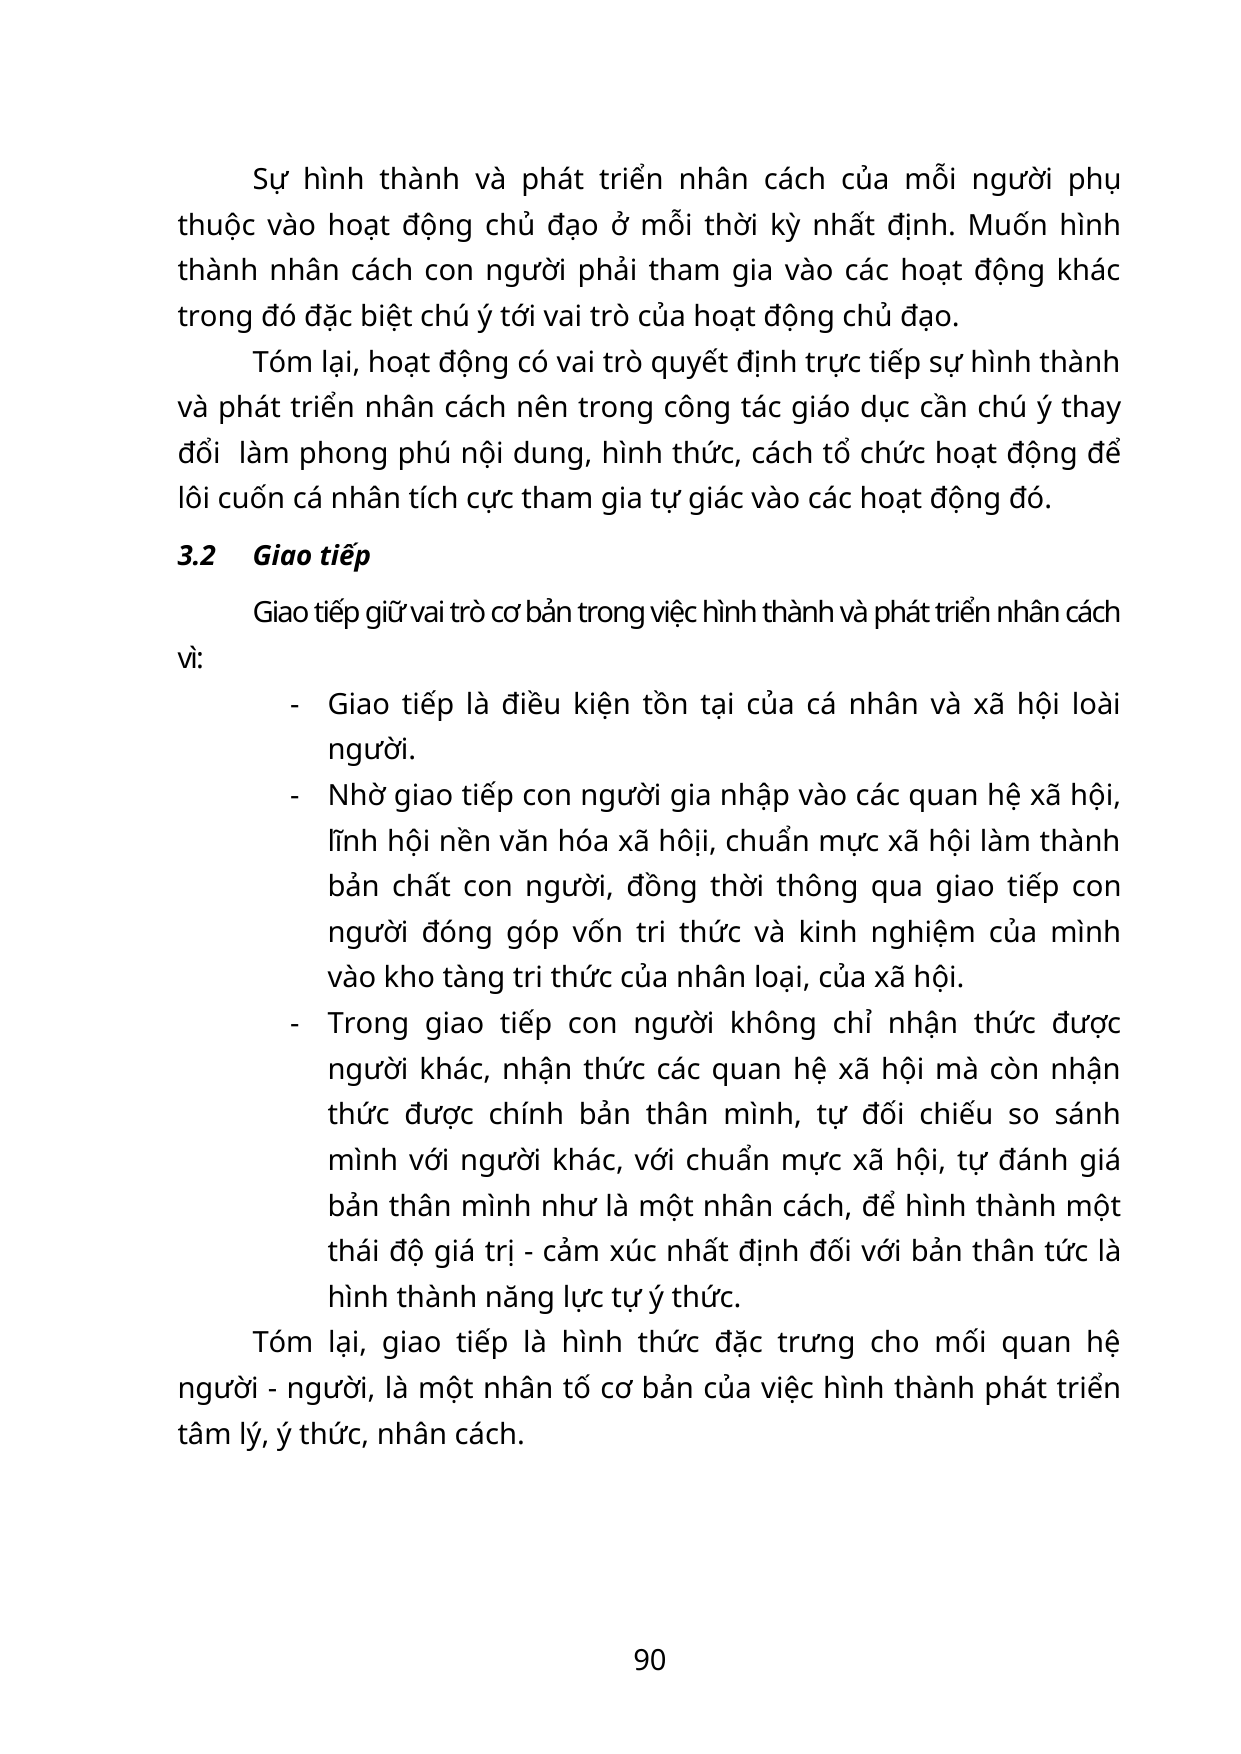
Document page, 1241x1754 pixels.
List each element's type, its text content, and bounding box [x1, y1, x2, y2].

text Tóm lại, hoạt động có vai trò quyết định trực tiếp sự hình thành và phát triển nhân cách nên trong công tác giáo dục cần chú ý thay đổi làm phong phú nội dung, hình thức, cách tổ chức hoạt động để lôi cuốn cá nhân tích cực tham gia tự giác vào các hoạt động đó. [177, 341, 1122, 517]
list Trong giao tiếp con người không chỉ nhận thức được người khác, nhận thức các quan hệ xã hội mà còn nhận thức được chính bản thân mình, tự đối chiếu so sánh mình với người khác, với chuẩn mực xã hội, tự đánh giá bản thân mình như là một nhân cách, để hình thành một thái độ giá trị - cảm xúc nhất định đối với bản thân tức là hình thành năng lực tự ý thức. [290, 1002, 1122, 1316]
text Giao tiếp giữ vai trò cơ bản trong việc hình thành và phát triển nhân cách vì: [177, 592, 1122, 677]
subtitle Giao tiếp [177, 536, 1122, 574]
list Giao tiếp là điều kiện tồn tại của cá nhân và xã hội loài người. [290, 683, 1122, 768]
list Nhờ giao tiếp con người gia nhập vào các quan hệ xã hội, lĩnh hội nền văn hóa xã hôịi, chuẩn mực xã hội làm thành bản chất con người, đồng thời thông qua giao tiếp con người đóng góp vốn tri thức và kinh nghiệm của mình vào kho tàng tri thức của nhân loại, của xã hội. [290, 774, 1122, 996]
text Tóm lại, giao tiếp là hình thức đặc trưng cho mối quan hệ người - người, là một nhân tố cơ bản của việc hình thành phát triển tâm lý, ý thức, nhân cách. [177, 1322, 1122, 1453]
text Sự hình thành và phát triển nhân cách của mỗi người phụ thuộc vào hoạt động chủ đạo ở mỗi thời kỳ nhất định. Muốn hình thành nhân cách con người phải tham gia vào các hoạt động khác trong đó đặc biệt chú ý tới vai trò của hoạt động chủ đạo. [177, 158, 1122, 335]
